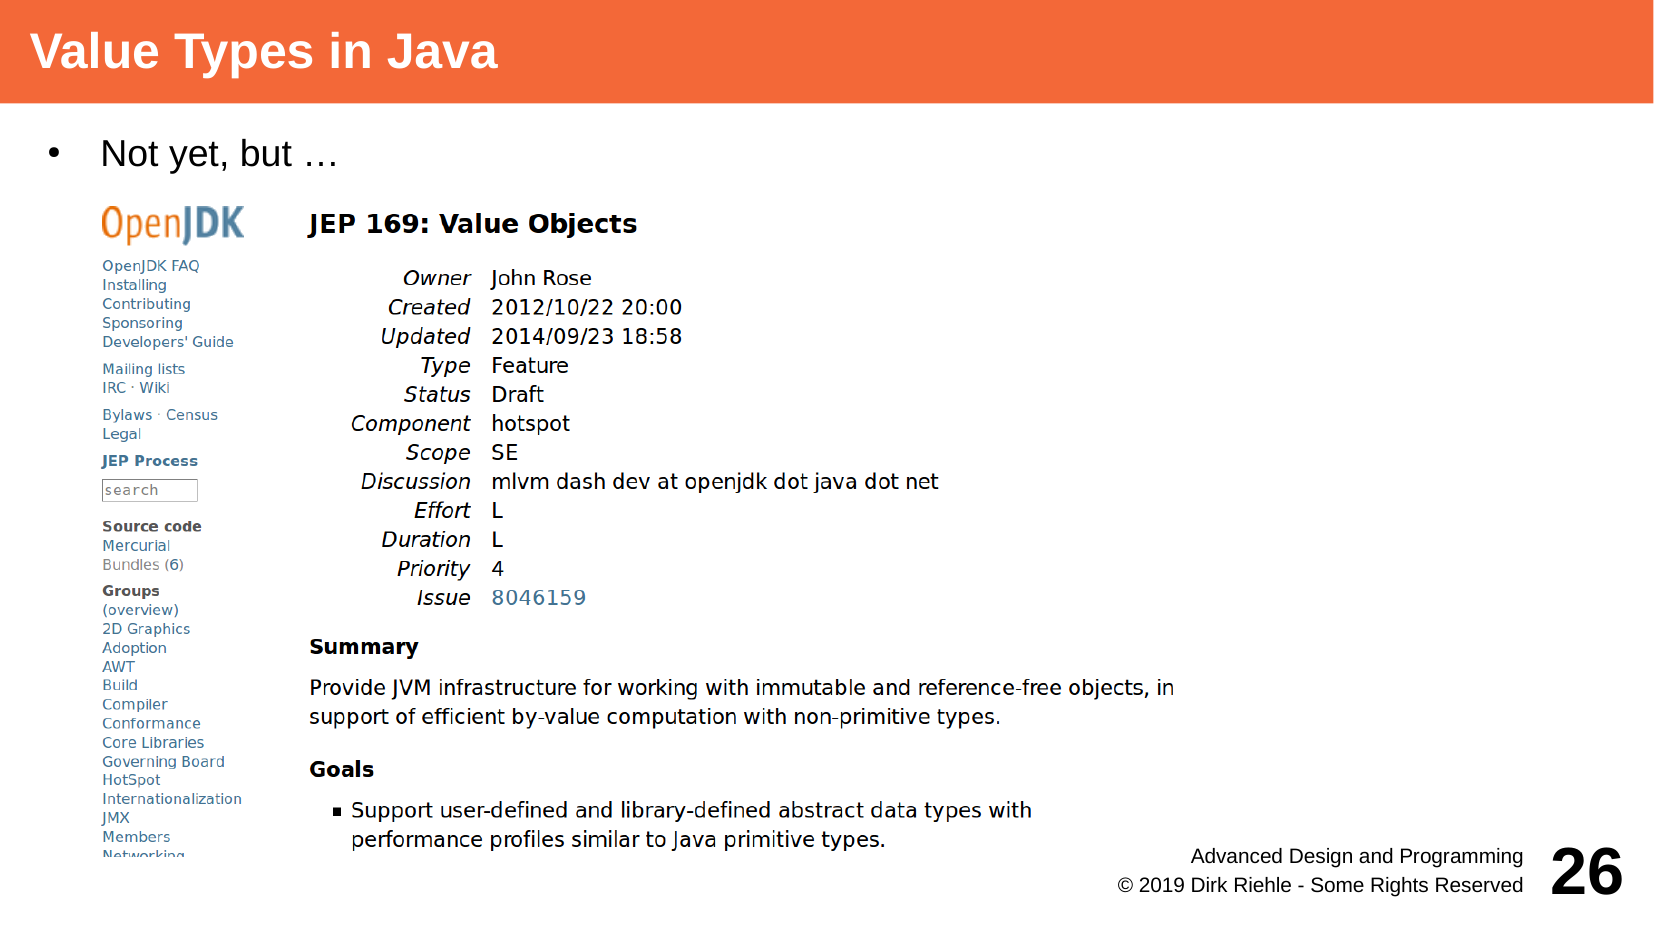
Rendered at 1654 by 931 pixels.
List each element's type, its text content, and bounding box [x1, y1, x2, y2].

picture [100, 206, 1173, 857]
list Not yet, but … [29, 132, 1625, 813]
title Value Types in Java [0, 0, 1654, 104]
